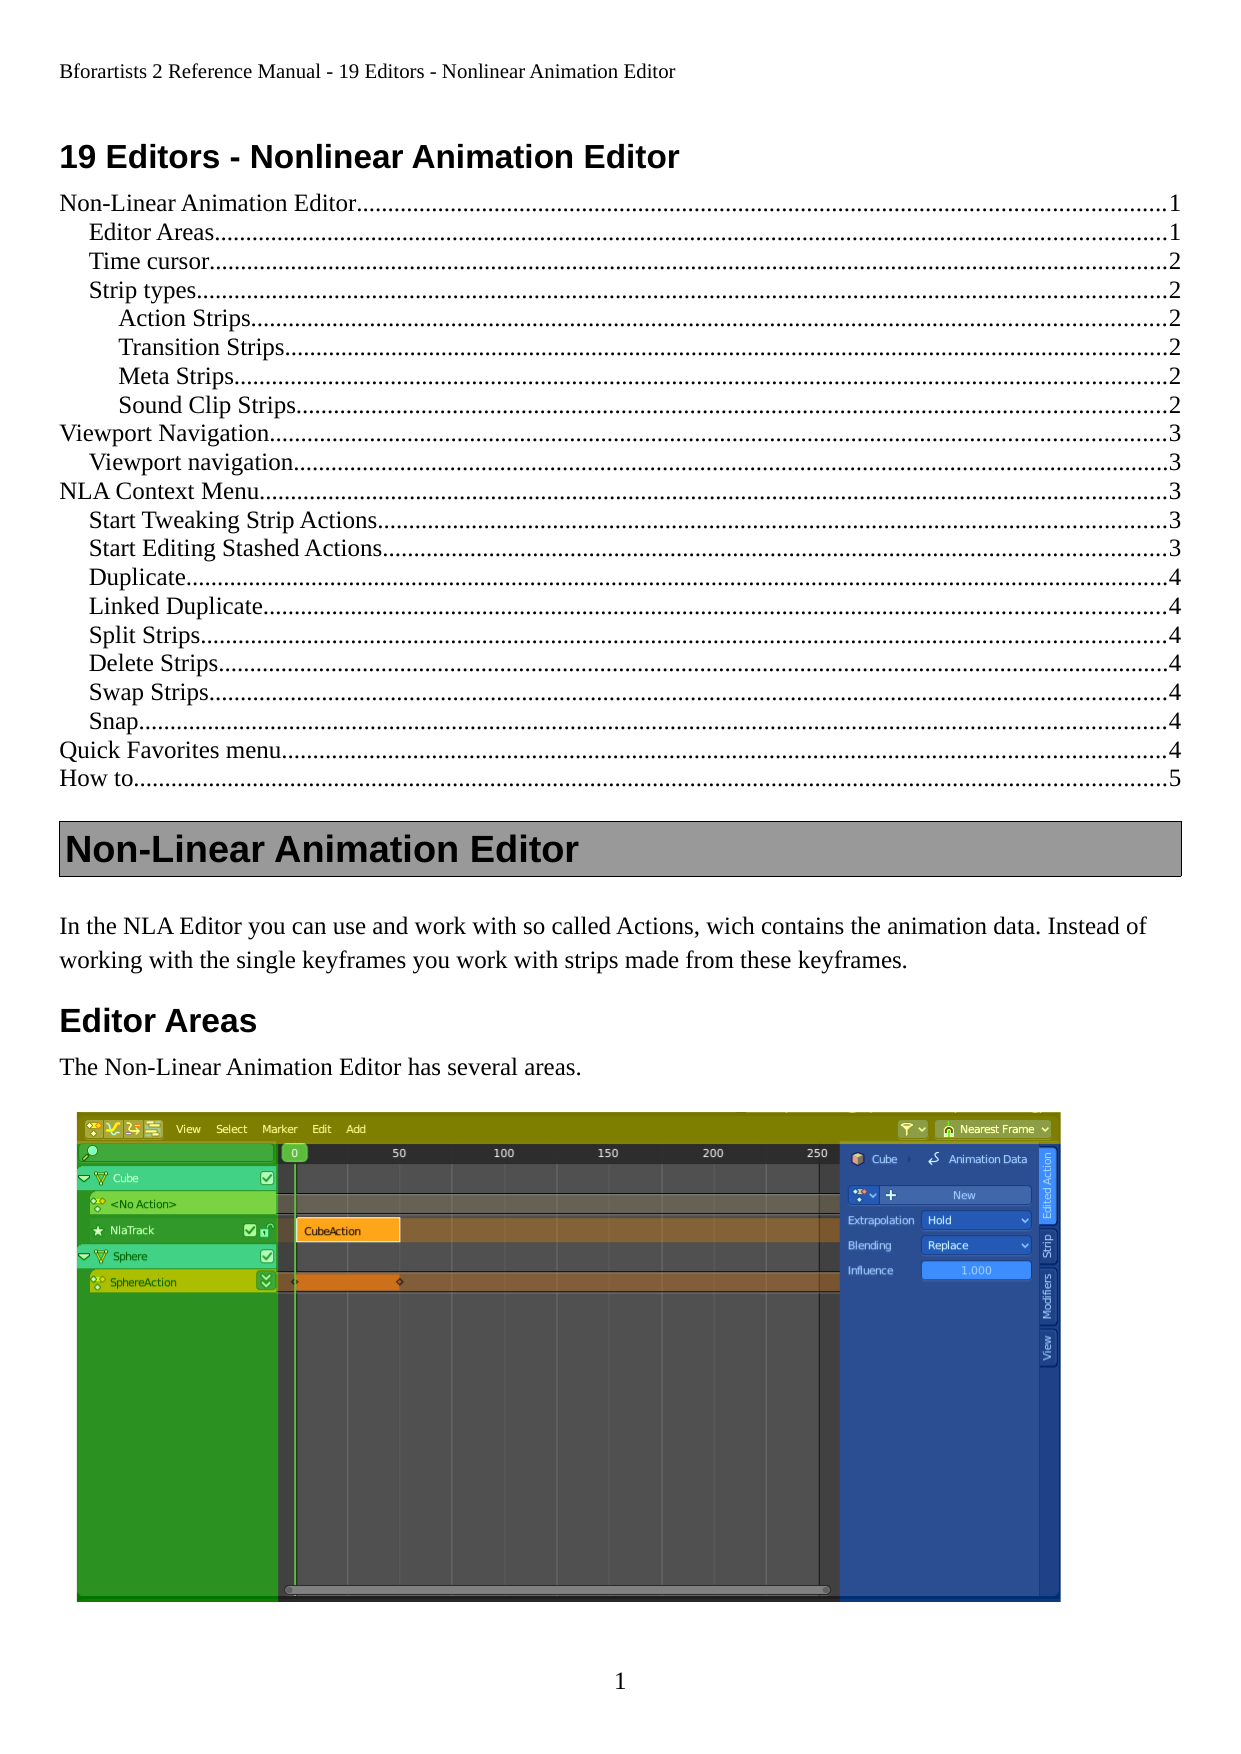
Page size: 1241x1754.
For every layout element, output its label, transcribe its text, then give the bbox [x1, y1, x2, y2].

text Action Strips 2 [118, 303, 1181, 332]
text How to 5 [59, 763, 1181, 792]
text In the NLA Editor you can use and work with so called Actions, wich contains the animation data. Instead of working with the single keyframes you work with strips made from these keyframes. [59, 911, 1181, 974]
text Delete Strips 4 [88, 648, 1181, 677]
table_header Non-Linear Animation Editor [60, 822, 1181, 876]
subtitle 19 Editors - Nonlinear Animation Editor [59, 138, 1181, 176]
text Split Strips 4 [88, 620, 1181, 648]
text The Non-Linear Animation Editor has several areas. [59, 1052, 1181, 1081]
picture [76, 1112, 1061, 1602]
text Snap 4 [88, 706, 1181, 735]
text Linked Duplicate 4 [88, 591, 1181, 620]
text Editor Areas 1 [88, 217, 1181, 246]
subtitle Editor Areas [59, 1001, 1181, 1039]
text Meta Strips 2 [118, 361, 1181, 390]
text Start Tweaking Strip Actions 3 [88, 505, 1181, 533]
text Time cursor 2 [88, 246, 1181, 275]
text Viewport navigation 3 [88, 447, 1181, 476]
text Non-Linear Animation Editor 1 [59, 188, 1181, 217]
text Viewport Navigation 3 [59, 418, 1181, 447]
text Quick Favorites menu 4 [59, 735, 1181, 763]
text Transition Strips 2 [118, 332, 1181, 361]
text Start Editing Stashed Actions 3 [88, 533, 1181, 562]
text Duplicate 4 [88, 562, 1181, 591]
text Sound Clip Strips 2 [118, 390, 1181, 418]
text NLA Context Menu 3 [59, 476, 1181, 505]
text Swap Strips 4 [88, 677, 1181, 706]
text Strip types 2 [88, 275, 1181, 303]
